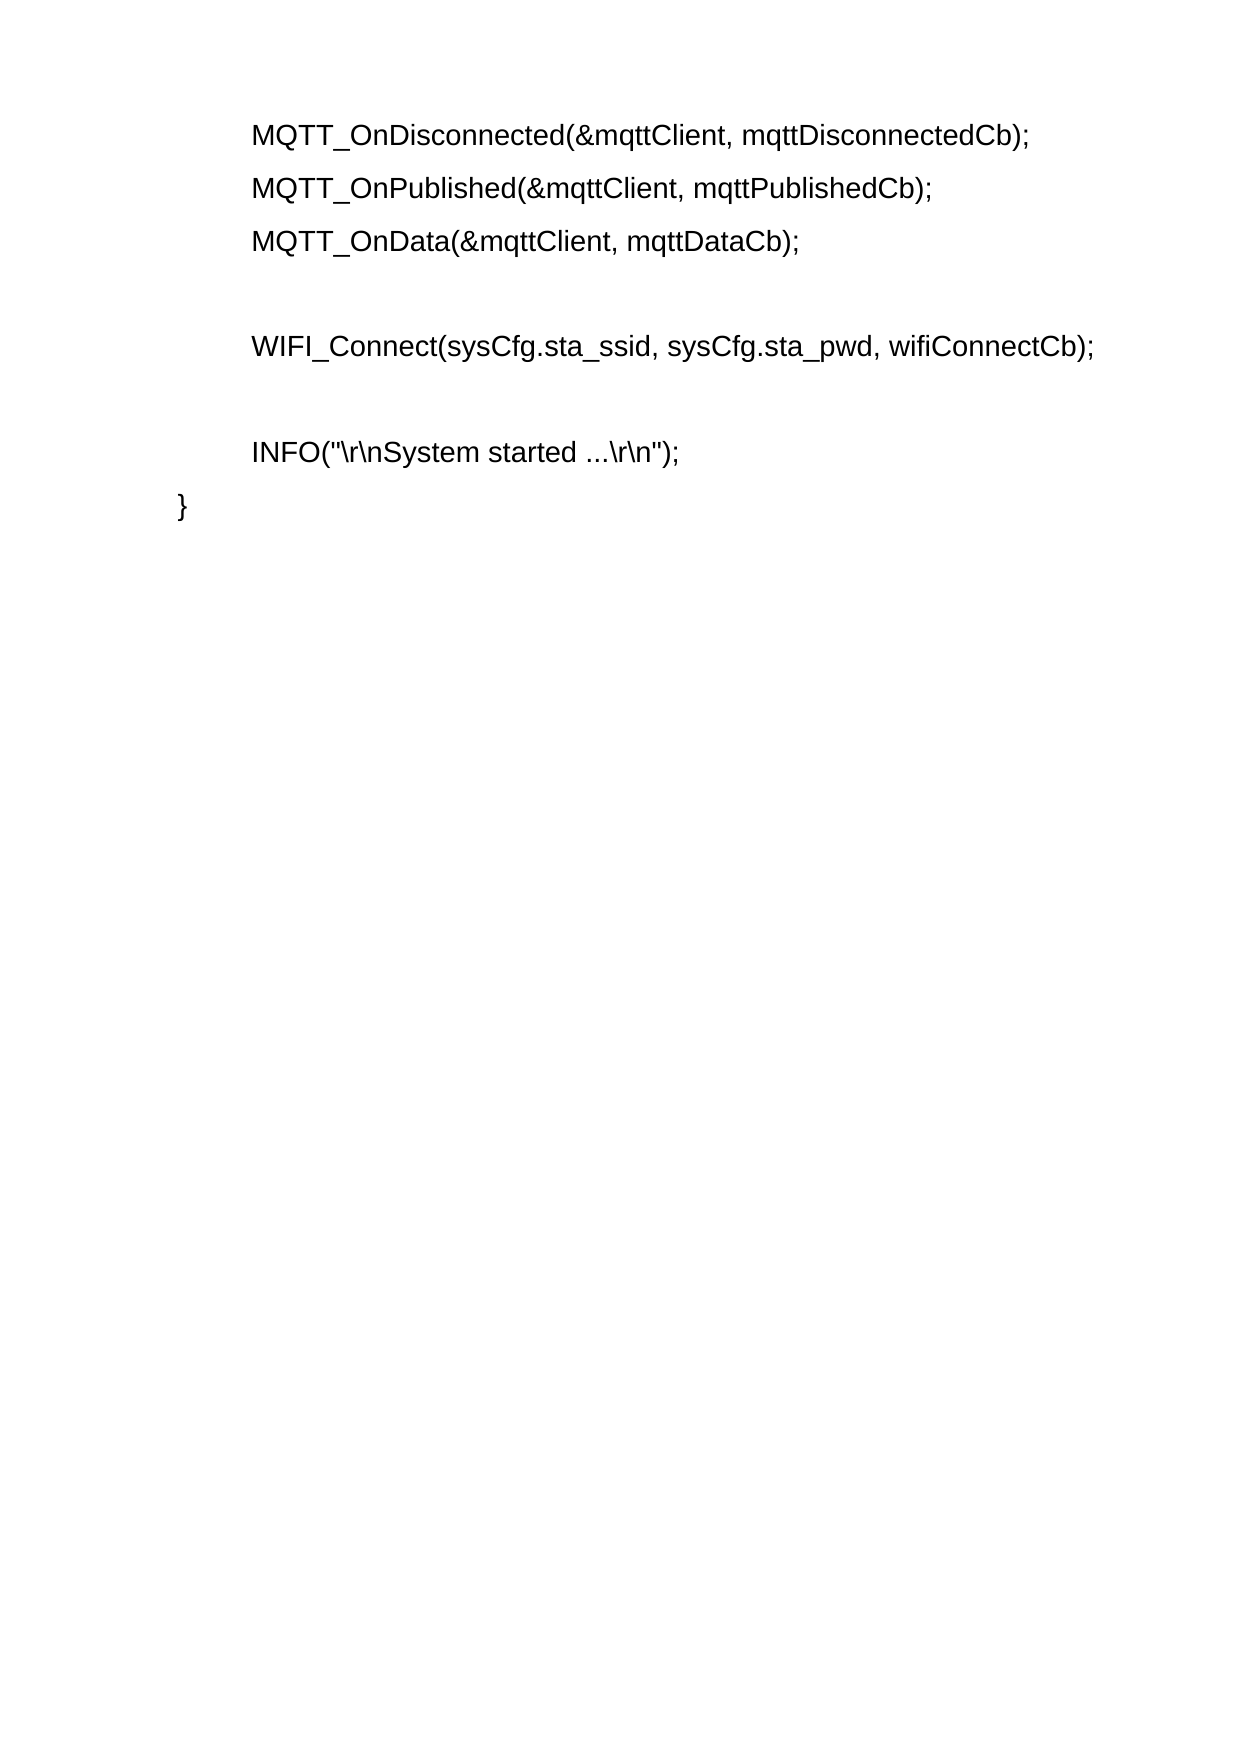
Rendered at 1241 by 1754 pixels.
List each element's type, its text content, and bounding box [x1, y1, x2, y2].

text MQTT_OnDisconnected(&mqttClient, mqttDisconnectedCb); [177, 118, 1152, 152]
text } [177, 488, 1152, 521]
text MQTT_OnPublished(&mqttClient, mqttPublishedCb); [177, 171, 1152, 204]
text INFO("\r\nSystem started ...\r\n"); [177, 435, 1152, 468]
text MQTT_OnData(&mqttClient, mqttDataCb); [177, 224, 1152, 257]
text WIFI_Connect(sysCfg.sta_ssid, sysCfg.sta_pwd, wifiConnectCb); [177, 329, 1152, 363]
